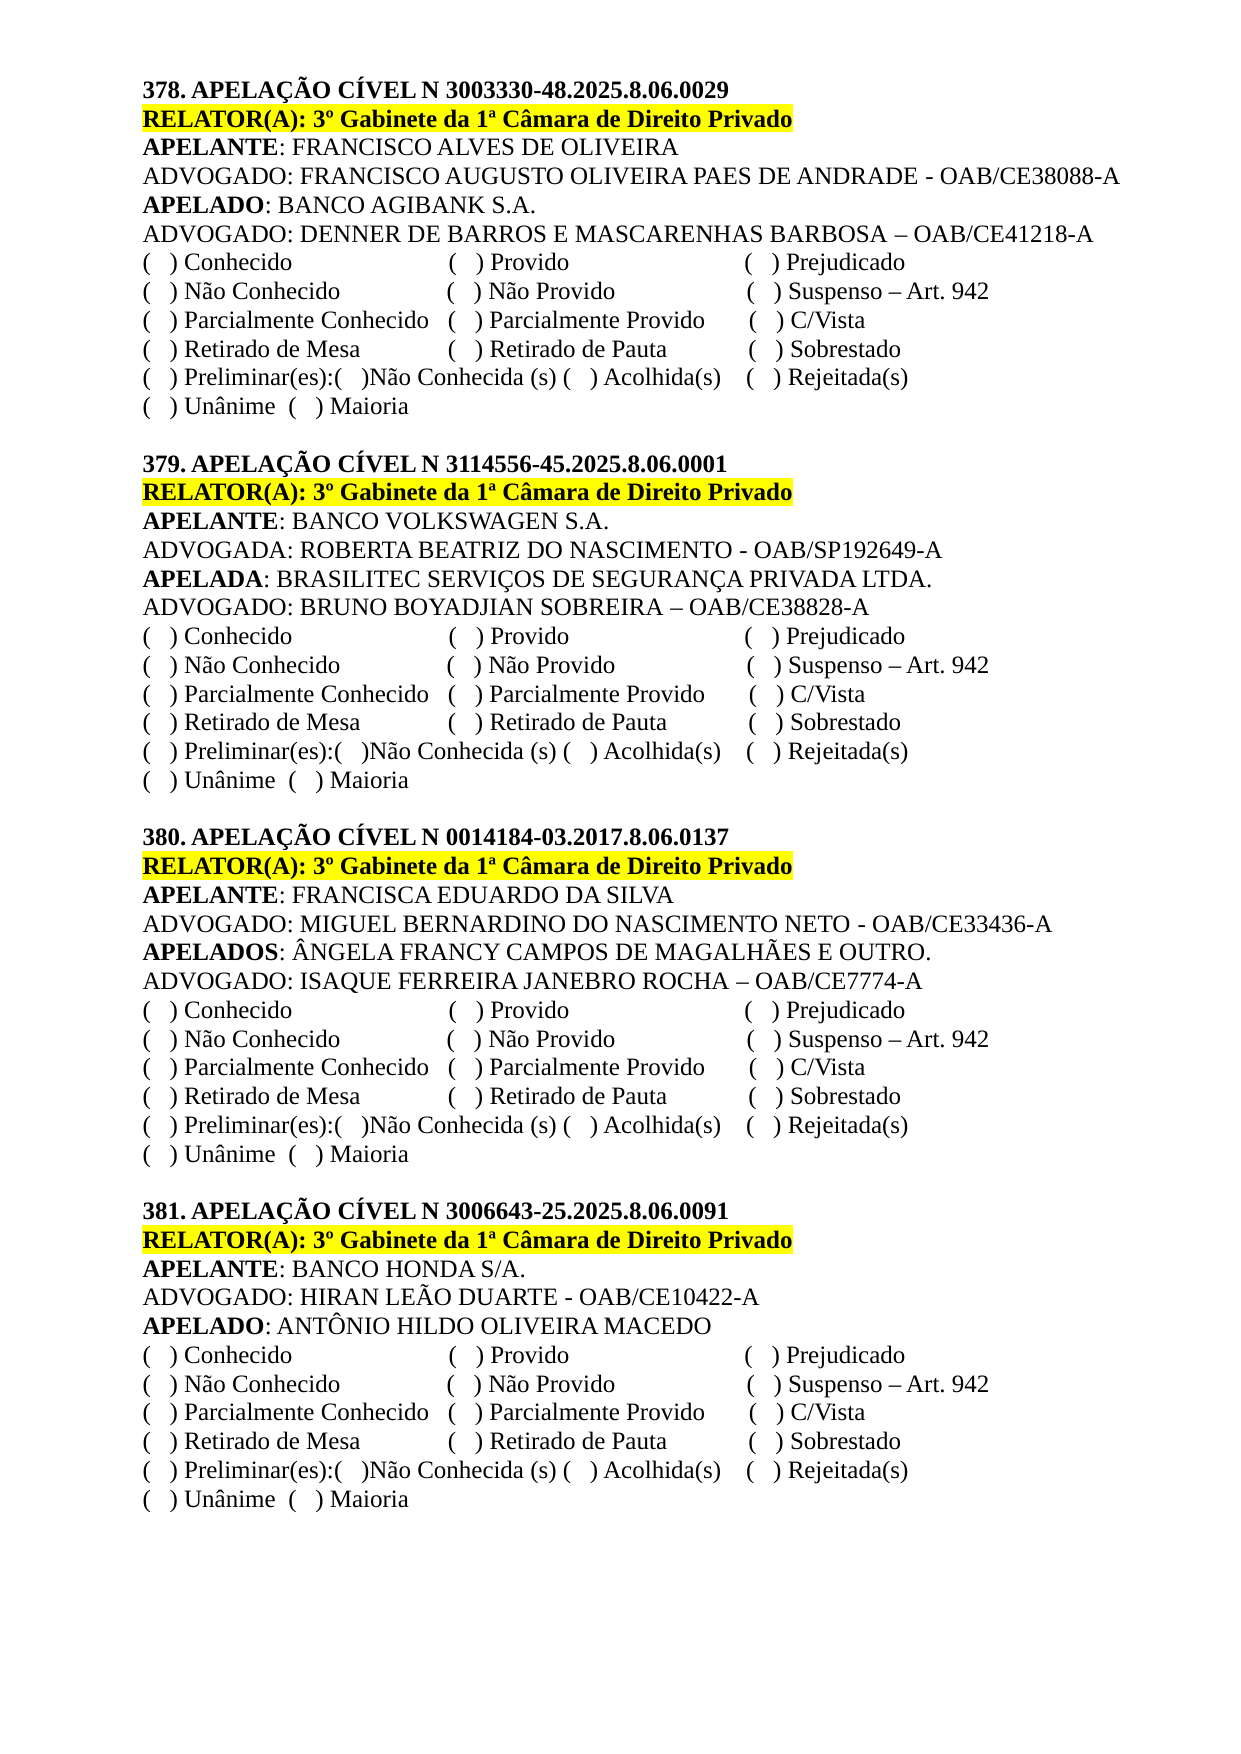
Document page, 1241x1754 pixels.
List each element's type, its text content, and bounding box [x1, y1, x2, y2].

text ( ) Conhecido ( ) Provido ( ) Prejudicado [142, 247, 1141, 276]
text 381. APELAÇÃO CÍVEL N 3006643-25.2025.8.06.0091 RELATOR(A): 3º Gabinete da 1ª Câmara de Direito Privado APELANTE: BANCO HONDA S/A. ADVOGADO: HIRAN LEÃO DUARTE - OAB/CE10422-A APELADO: ANTÔNIO HILDO OLIVEIRA MACEDO [142, 1167, 1141, 1340]
text ( ) Conhecido ( ) Provido ( ) Prejudicado [142, 1340, 1141, 1369]
text ( ) Não Conhecido ( ) Não Provido ( ) Suspenso – Art. 942 [142, 650, 1158, 679]
text ( ) Não Conhecido ( ) Não Provido ( ) Suspenso – Art. 942 [142, 276, 1158, 305]
text ( ) Unânime ( ) Maioria 379. APELAÇÃO CÍVEL N 3114556-45.2025.8.06.0001 RELATOR(A): 3º Gabinete da 1ª Câmara de Direito Privado APELANTE: BANCO VOLKSWAGEN S.A. ADVOGADA: ROBERTA BEATRIZ DO NASCIMENTO - OAB/SP192649-A APELADA: BRASILITEC SERVIÇOS DE SEGURANÇA PRIVADA LTDA. ADVOGADO: BRUNO BOYADJIAN SOBREIRA – OAB/CE38828-A [142, 391, 1141, 621]
text ( ) Retirado de Mesa ( ) Retirado de Pauta ( ) Sobrestado [142, 1426, 1158, 1455]
text ( ) Unânime ( ) Maioria [142, 1139, 1141, 1167]
text ( ) Retirado de Mesa ( ) Retirado de Pauta ( ) Sobrestado [142, 707, 1158, 736]
text ( ) Preliminar(es):( )Não Conhecida (s) ( ) Acolhida(s) ( ) Rejeitada(s) [142, 1110, 1158, 1139]
text 378. APELAÇÃO CÍVEL N 3003330-48.2025.8.06.0029 RELATOR(A): 3º Gabinete da 1ª Câmara de Direito Privado APELANTE: FRANCISCO ALVES DE OLIVEIRA ADVOGADO: FRANCISCO AUGUSTO OLIVEIRA PAES DE ANDRADE - OAB/CE38088-A APELADO: BANCO AGIBANK S.A. ADVOGADO: DENNER DE BARROS E MASCARENHAS BARBOSA – OAB/CE41218-A [142, 75, 1141, 247]
text ( ) Retirado de Mesa ( ) Retirado de Pauta ( ) Sobrestado [142, 1081, 1158, 1110]
text ( ) Parcialmente Conhecido ( ) Parcialmente Provido ( ) C/Vista [142, 305, 1158, 334]
text ( ) Unânime ( ) Maioria [142, 1484, 1141, 1570]
text ( ) Conhecido ( ) Provido ( ) Prejudicado [142, 621, 1141, 650]
text ( ) Não Conhecido ( ) Não Provido ( ) Suspenso – Art. 942 [142, 1024, 1158, 1052]
text ( ) Preliminar(es):( )Não Conhecida (s) ( ) Acolhida(s) ( ) Rejeitada(s) [142, 736, 1158, 765]
text ( ) Retirado de Mesa ( ) Retirado de Pauta ( ) Sobrestado [142, 334, 1158, 362]
text ( ) Preliminar(es):( )Não Conhecida (s) ( ) Acolhida(s) ( ) Rejeitada(s) [142, 362, 1158, 391]
text ( ) Conhecido ( ) Provido ( ) Prejudicado [142, 995, 1141, 1024]
text ( ) Unânime ( ) Maioria 380. APELAÇÃO CÍVEL N 0014184-03.2017.8.06.0137 RELATOR(A): 3º Gabinete da 1ª Câmara de Direito Privado APELANTE: FRANCISCA EDUARDO DA SILVA ADVOGADO: MIGUEL BERNARDINO DO NASCIMENTO NETO - OAB/CE33436-A APELADOS: ÂNGELA FRANCY CAMPOS DE MAGALHÃES E OUTRO. ADVOGADO: ISAQUE FERREIRA JANEBRO ROCHA – OAB/CE7774-A [142, 765, 1141, 995]
text ( ) Parcialmente Conhecido ( ) Parcialmente Provido ( ) C/Vista [142, 679, 1158, 707]
text ( ) Preliminar(es):( )Não Conhecida (s) ( ) Acolhida(s) ( ) Rejeitada(s) [142, 1455, 1158, 1484]
text ( ) Não Conhecido ( ) Não Provido ( ) Suspenso – Art. 942 [142, 1369, 1158, 1397]
text ( ) Parcialmente Conhecido ( ) Parcialmente Provido ( ) C/Vista [142, 1052, 1158, 1081]
text ( ) Parcialmente Conhecido ( ) Parcialmente Provido ( ) C/Vista [142, 1397, 1158, 1426]
